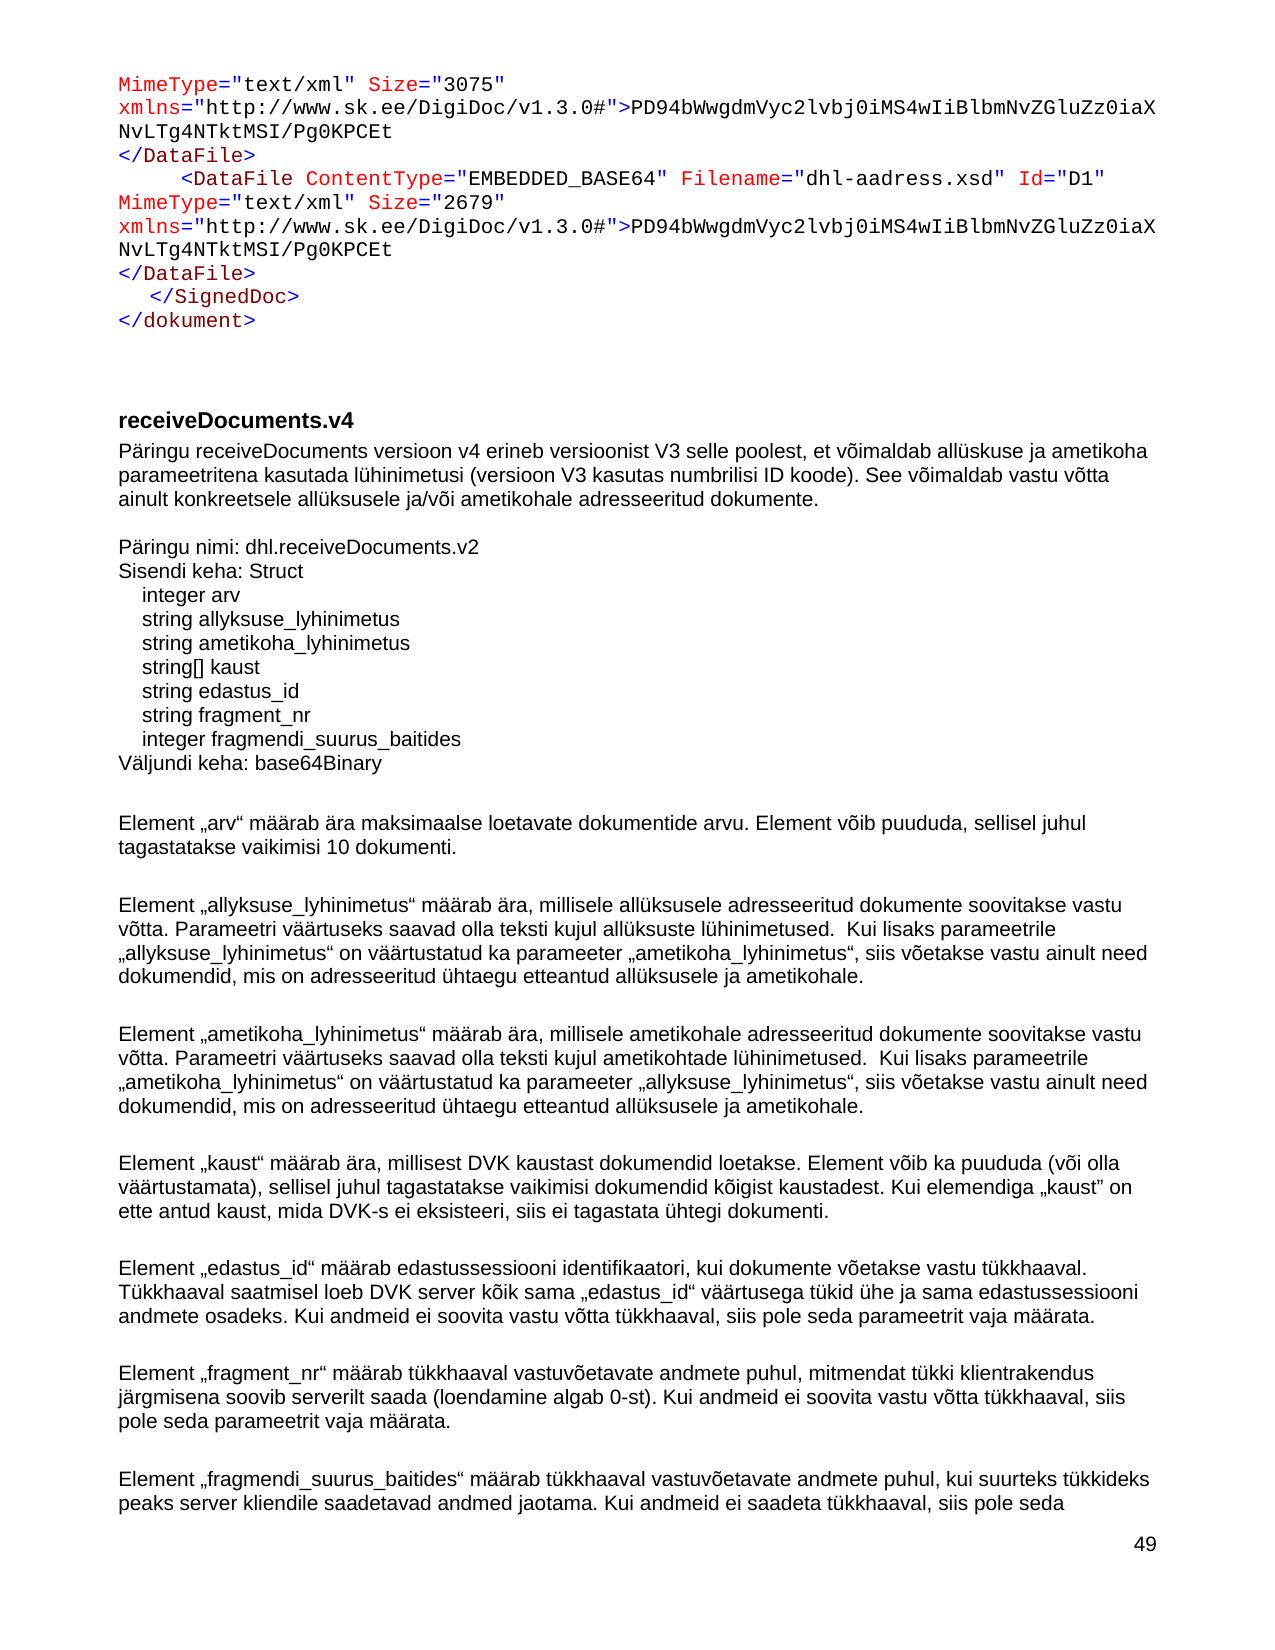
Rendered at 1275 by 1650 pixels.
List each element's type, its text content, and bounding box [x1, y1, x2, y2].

text Element „fragmendi_suurus_baitides“ määrab tükkhaaval vastuvõetavate andmete puhul, kui suurteks tükkideks peaks server kliendile saadetavad andmed jaotama. Kui andmeid ei saadeta tükkhaaval, siis pole seda [118, 1466, 1157, 1514]
text Päringu nimi: dhl.receiveDocuments.v2 [118, 535, 1157, 559]
text </SignedDoc> [118, 287, 1157, 310]
text integer fragmendi_suurus_baitides [118, 727, 1157, 751]
text Element „ametikoha_lyhinimetus“ määrab ära, millisele ametikohale adresseeritud dokumente soovitakse vastu võtta. Parameetri väärtuseks saavad olla teksti kujul ametikohtade lühinimetused. Kui lisaks parameetrile „ametikoha_lyhinimetus“ on väärtustatud ka parameeter „allyksuse_lyhinimetus“, siis võetakse vastu ainult need dokumendid, mis on adresseeritud ühtaegu etteantud allüksusele ja ametikohale. [118, 1022, 1157, 1117]
text </dokument> [118, 310, 1157, 334]
text Element „edastus_id“ määrab edastussessiooni identifikaatori, kui dokumente võetakse vastu tükkhaaval. Tükkhaaval saatmisel loeb DVK server kõik sama „edastus_id“ väärtusega tükid ühe ja sama edastussessiooni andmete osadeks. Kui andmeid ei soovita vastu võtta tükkhaaval, siis pole seda parameetrit vaja määrata. [118, 1256, 1157, 1328]
text MimeType="text/xml" Size="3075" xmlns="http://www.sk.ee/DigiDoc/v1.3.0#">PD94bWwgdmVyc2lvbj0iMS4wIiBlbmNvZGluZz0iaXNvLTg4NTktMSI/Pg0KPCEt [118, 74, 1157, 145]
text Element „arv“ määrab ära maksimaalse loetavate dokumentide arvu. Element võib puududa, sellisel juhul tagastatakse vaikimisi 10 dokumenti. [118, 811, 1157, 859]
text <DataFile ContentType="EMBEDDED_BASE64" Filename="dhl-aadress.xsd" Id="D1" MimeType="text/xml" Size="2679" xmlns="http://www.sk.ee/DigiDoc/v1.3.0#">PD94bWwgdmVyc2lvbj0iMS4wIiBlbmNvZGluZz0iaXNvLTg4NTktMSI/Pg0KPCEt [118, 168, 1157, 263]
text Väljundi keha: base64Binary [118, 751, 1157, 775]
text string edastus_id [118, 679, 1157, 703]
text string allyksuse_lyhinimetus [118, 607, 1157, 631]
text string fragment_nr [118, 703, 1157, 727]
text </DataFile> [118, 145, 1157, 168]
text Element „fragment_nr“ määrab tükkhaaval vastuvõetavate andmete puhul, mitmendat tükki klientrakendus järgmisena soovib serverilt saada (loendamine algab 0-st). Kui andmeid ei soovita vastu võtta tükkhaaval, siis pole seda parameetrit vaja määrata. [118, 1361, 1157, 1433]
text Element „allyksuse_lyhinimetus“ määrab ära, millisele allüksusele adresseeritud dokumente soovitakse vastu võtta. Parameetri väärtuseks saavad olla teksti kujul allüksuste lühinimetused. Kui lisaks parameetrile „allyksuse_lyhinimetus“ on väärtustatud ka parameeter „ametikoha_lyhinimetus“, siis võetakse vastu ainult need dokumendid, mis on adresseeritud ühtaegu etteantud allüksusele ja ametikohale. [118, 892, 1157, 988]
text string[] kaust [118, 655, 1157, 679]
text integer arv [118, 583, 1157, 607]
text </DataFile> [118, 263, 1157, 287]
text Sisendi keha: Struct [118, 559, 1157, 583]
text Element „kaust“ määrab ära, millisest DVK kaustast dokumendid loetakse. Element võib ka puududa (või olla väärtustamata), sellisel juhul tagastatakse vaikimisi dokumendid kõigist kaustadest. Kui elemendiga „kaust” on ette antud kaust, mida DVK-s ei eksisteeri, siis ei tagastata ühtegi dokumenti. [118, 1151, 1157, 1223]
subtitle receiveDocuments.v4 [118, 407, 1157, 433]
text Päringu receiveDocuments versioon v4 erineb versioonist V3 selle poolest, et võimaldab allüskuse ja ametikoha parameetritena kasutada lühinimetusi (versioon V3 kasutas numbrilisi ID koode). See võimaldab vastu võtta ainult konkreetsele allüksusele ja/või ametikohale adresseeritud dokumente. [118, 439, 1157, 511]
text string ametikoha_lyhinimetus [118, 631, 1157, 655]
